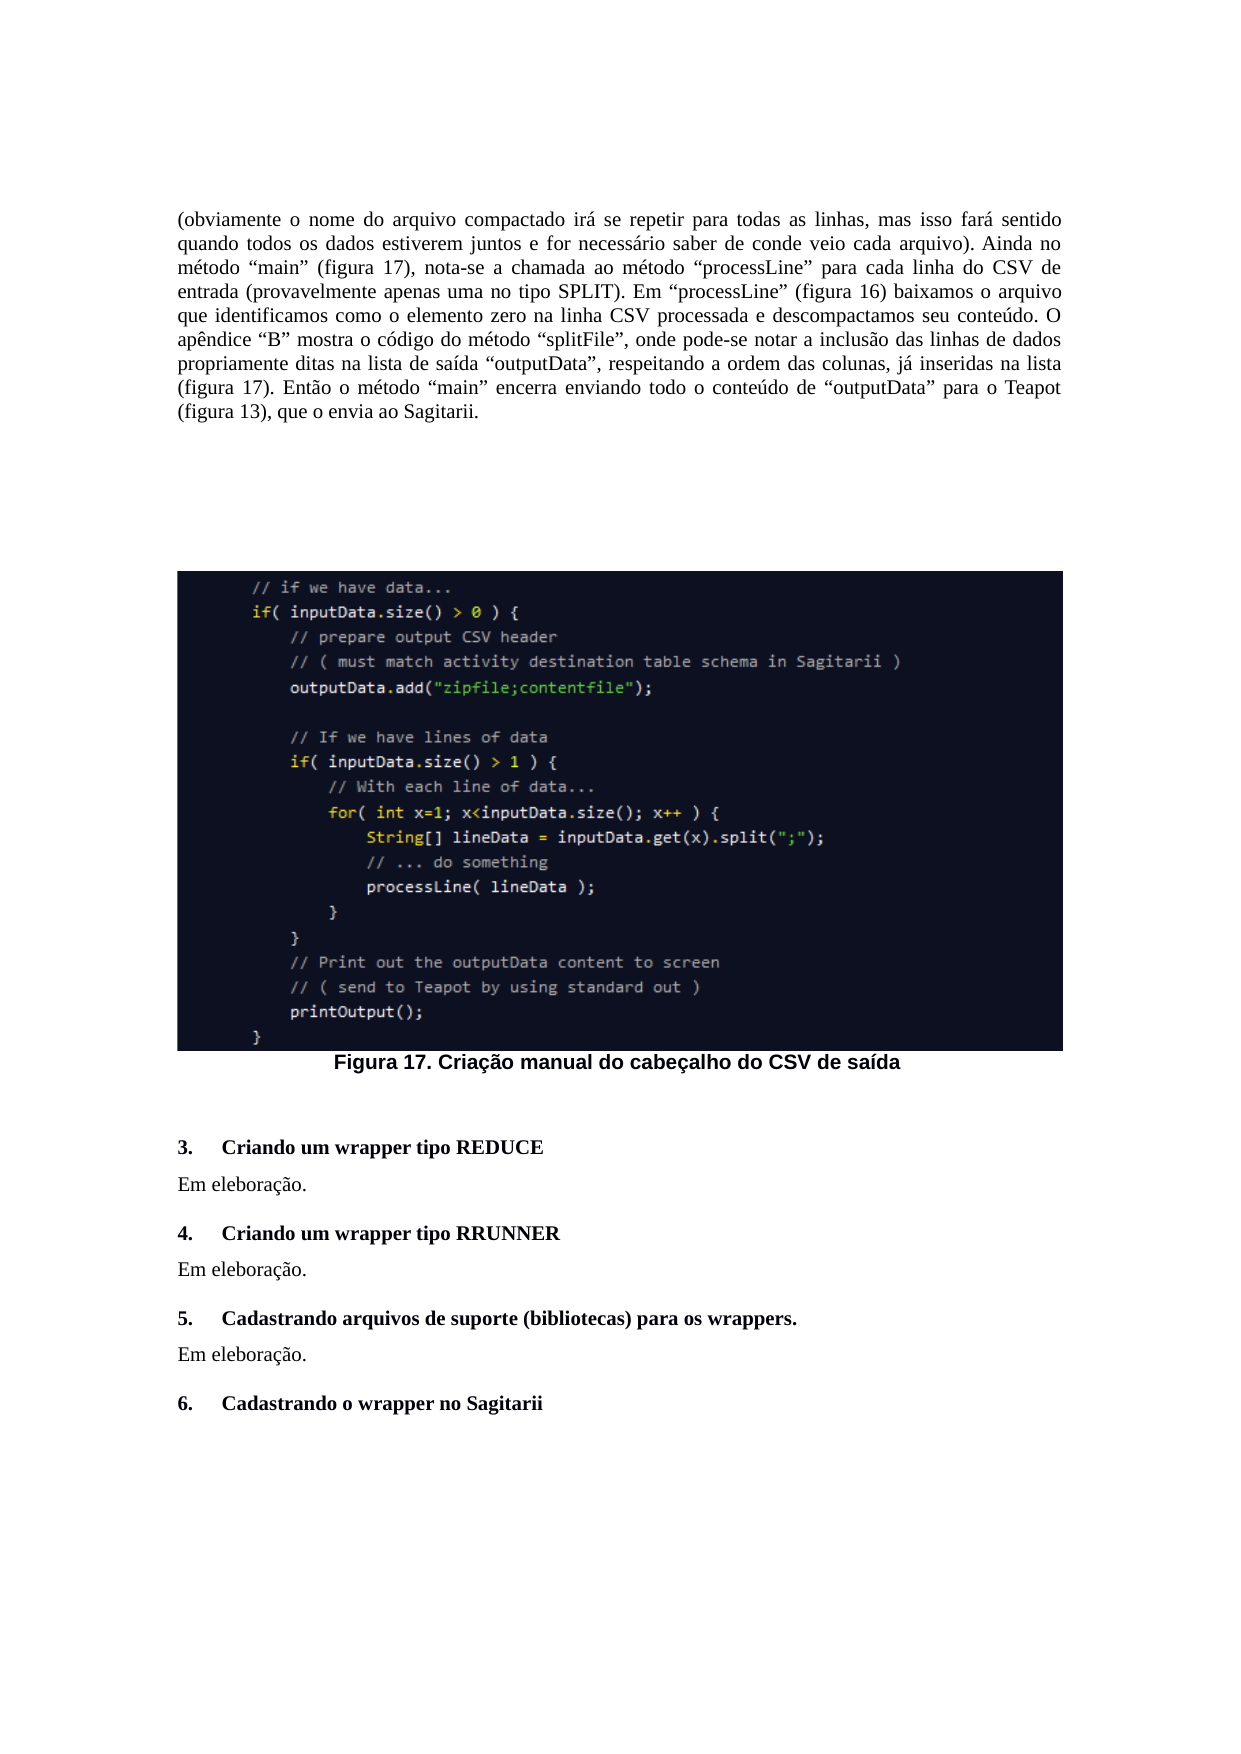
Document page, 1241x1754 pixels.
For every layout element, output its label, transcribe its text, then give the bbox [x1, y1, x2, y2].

text Em eleboração. [177, 1172, 1063, 1196]
text Em eleboração. [177, 1342, 1063, 1366]
title Criando um wrapper tipo REDUCE [177, 1135, 1063, 1159]
title Cadastrando arquivos de suporte (bibliotecas) para os wrappers. [177, 1306, 1063, 1330]
text (obviamente o nome do arquivo compactado irá se repetir para todas as linhas, mas isso fará sentido quando todos os dados estiverem juntos e for necessário saber de conde veio cada arquivo). Ainda no método “main” (figura 17), nota-se a chamada ao método “processLine” para cada linha do CSV de entrada (provavelmente apenas uma no tipo SPLIT). Em “processLine” (figura 16) baixamos o arquivo que identificamos como o elemento zero na linha CSV processada e descompactamos seu conteúdo. O apêndice “B” mostra o código do método “splitFile”, onde pode-se notar a inclusão das linhas de dados propriamente ditas na lista de saída “outputData”, respeitando a ordem das colunas, já inseridas na lista (figura 17). Então o método “main” encerra enviando todo o conteúdo de “outputData” para o Teapot (figura 13), que o envia ao Sagitarii. [177, 207, 1063, 423]
title Criando um wrapper tipo RRUNNER [177, 1221, 1063, 1244]
text Em eleboração. [177, 1257, 1063, 1281]
text Figura 17. Criação manual do cabeçalho do CSV de saída [224, 1051, 1016, 1074]
title Cadastrando o wrapper no Sagitarii [177, 1391, 1063, 1415]
